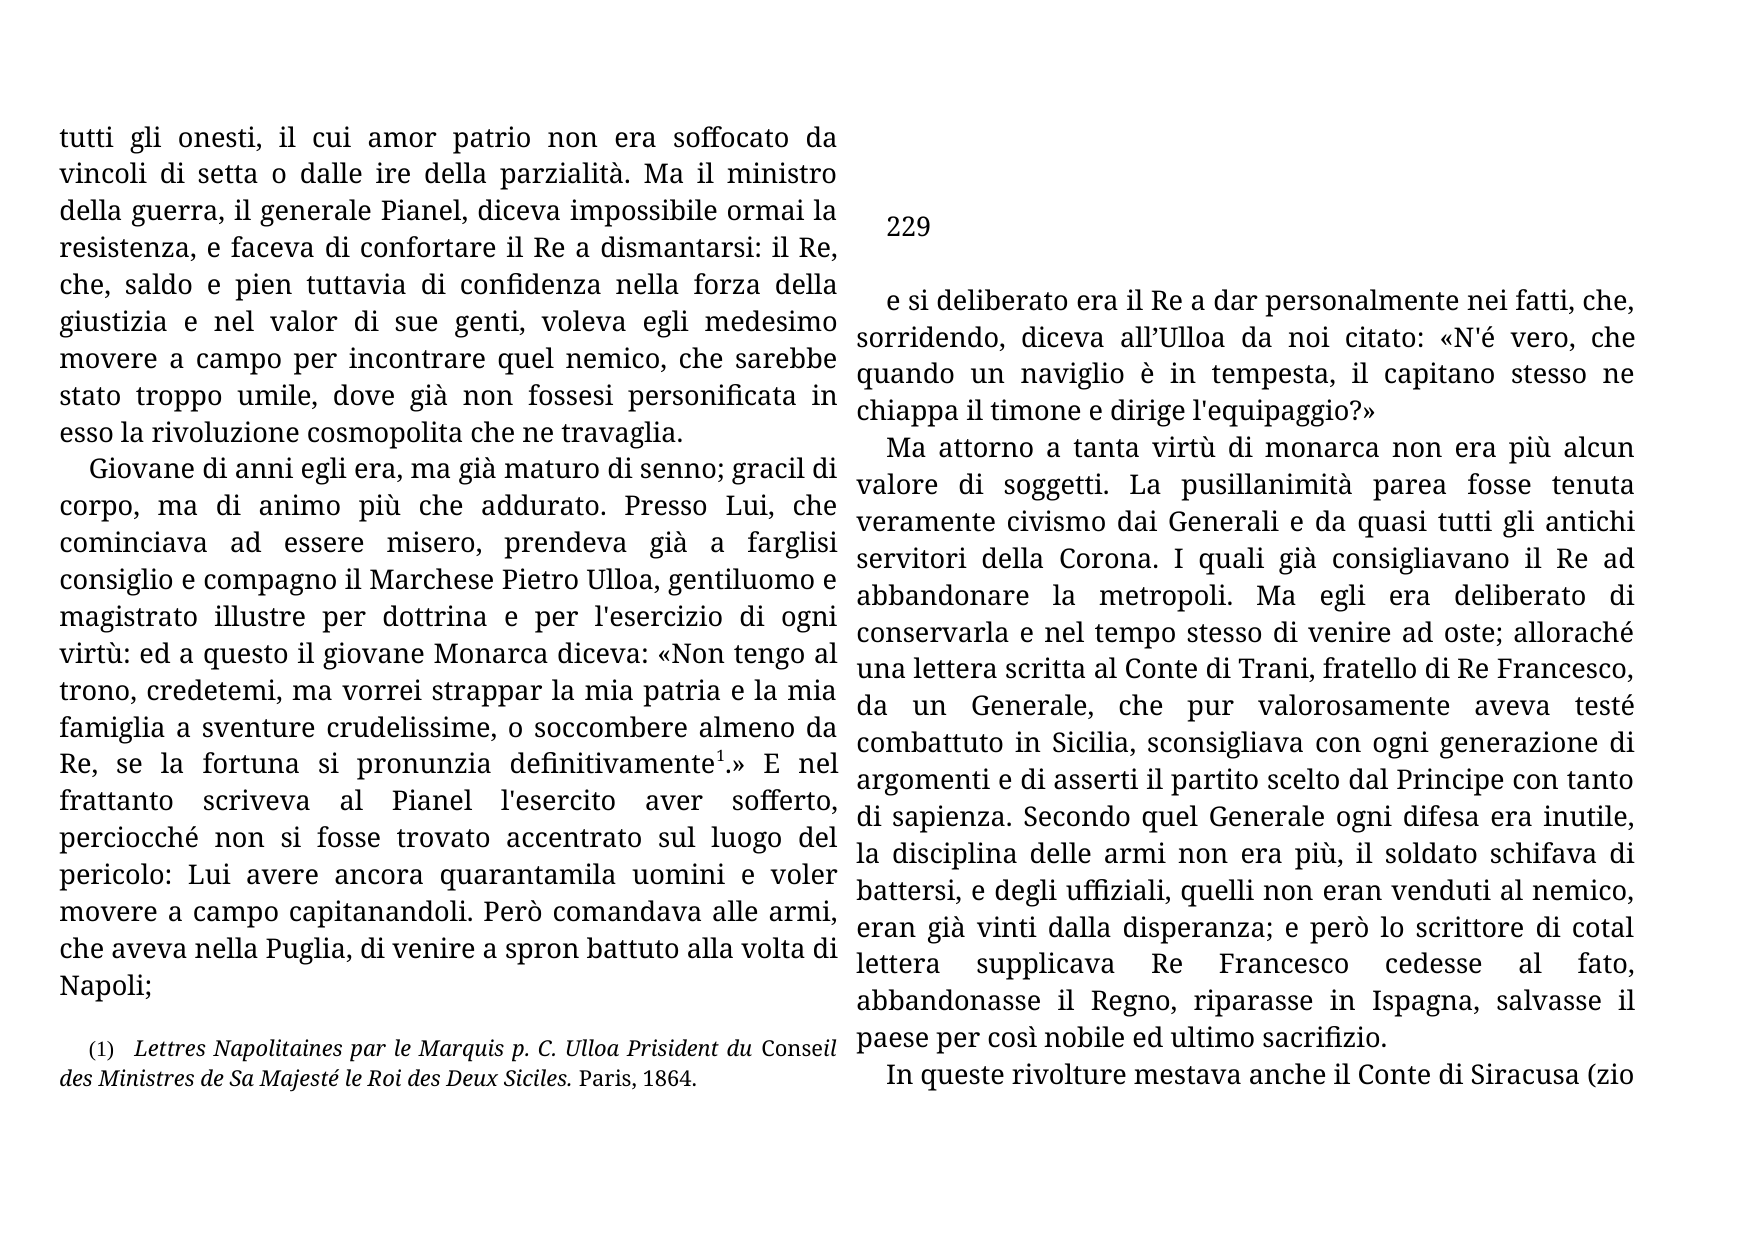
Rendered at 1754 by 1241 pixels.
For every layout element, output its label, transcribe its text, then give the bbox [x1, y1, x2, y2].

text tutti gli onesti, il cui amor patrio non era soffocato da vincoli di setta o dalle ire della parzialità. Ma il ministro della guerra, il generale Pianel, diceva impossibile ormai la resistenza, e faceva di confortare il Re a dismantarsi: il Re, che, saldo e pien tuttavia di confidenza nella forza della giustizia e nel valor di sue genti, voleva egli medesimo movere a campo per incontrare quel nemico, che sarebbe stato troppo umile, dove già non fossesi personificata in esso la rivoluzione cosmopolita che ne travaglia. [59, 118, 838, 450]
text 229 [856, 207, 1636, 244]
text e si deliberato era il Re a dar personalmente nei fatti, che, sorridendo, diceva all’Ulloa da noi citato: «N'é vero, che quando un naviglio è in tempesta, il capitano stesso ne chiappa il timone e dirige l'equipaggio?» [856, 281, 1636, 429]
text In queste rivolture mestava anche il Conte di Siracusa (zio [856, 1056, 1636, 1092]
list Lettres Napolitaines par le Marquis p. C. Ulloa Prisident du Conseil des Ministres de Sa Majesté le Roi des Deux Siciles. Paris, 1864. [59, 1033, 838, 1092]
text Giovane di anni egli era, ma già maturo di senno; gracil di corpo, ma di animo più che addurato. Presso Lui, che cominciava ad essere misero, prendeva già a farglisi consiglio e compagno il Marchese Pietro Ulloa, gentiluomo e magistrato illustre per dottrina e per l'esercizio di ogni virtù: ed a questo il giovane Monarca diceva: «Non tengo al trono, credetemi, ma vorrei strappar la mia patria e la mia famiglia a sventure crudelissime, o soccombere almeno da Re, se la fortuna si pronunzia definitivamente1.» E nel frattanto scriveva al Pianel l'esercito aver sofferto, perciocché non si fosse trovato accentrato sul luogo del pericolo: Lui avere ancora quarantamila uomini e voler movere a campo capitanandoli. Però comandava alle armi, che aveva nella Puglia, di venire a spron battuto alla volta di Napoli; [59, 450, 838, 1003]
text Ma attorno a tanta virtù di monarca non era più alcun valore di soggetti. La pusillanimità parea fosse tenuta veramente civismo dai Generali e da quasi tutti gli antichi servitori della Corona. I quali già consigliavano il Re ad abbandonare la metropoli. Ma egli era deliberato di conservarla e nel tempo stesso di venire ad oste; alloraché una lettera scritta al Conte di Trani, fratello di Re Francesco, da un Generale, che pur valorosamente aveva testé combattuto in Sicilia, sconsigliava con ogni generazione di argomenti e di asserti il partito scelto dal Principe con tanto di sapienza. Secondo quel Generale ogni difesa era inutile, la disciplina delle armi non era più, il soldato schifava di battersi, e degli uffiziali, quelli non eran venduti al nemico, eran già vinti dalla disperanza; e però lo scrittore di cotal lettera supplicava Re Francesco cedesse al fato, abbandonasse il Regno, riparasse in Ispagna, salvasse il paese per così nobile ed ultimo sacrifizio. [856, 429, 1636, 1056]
